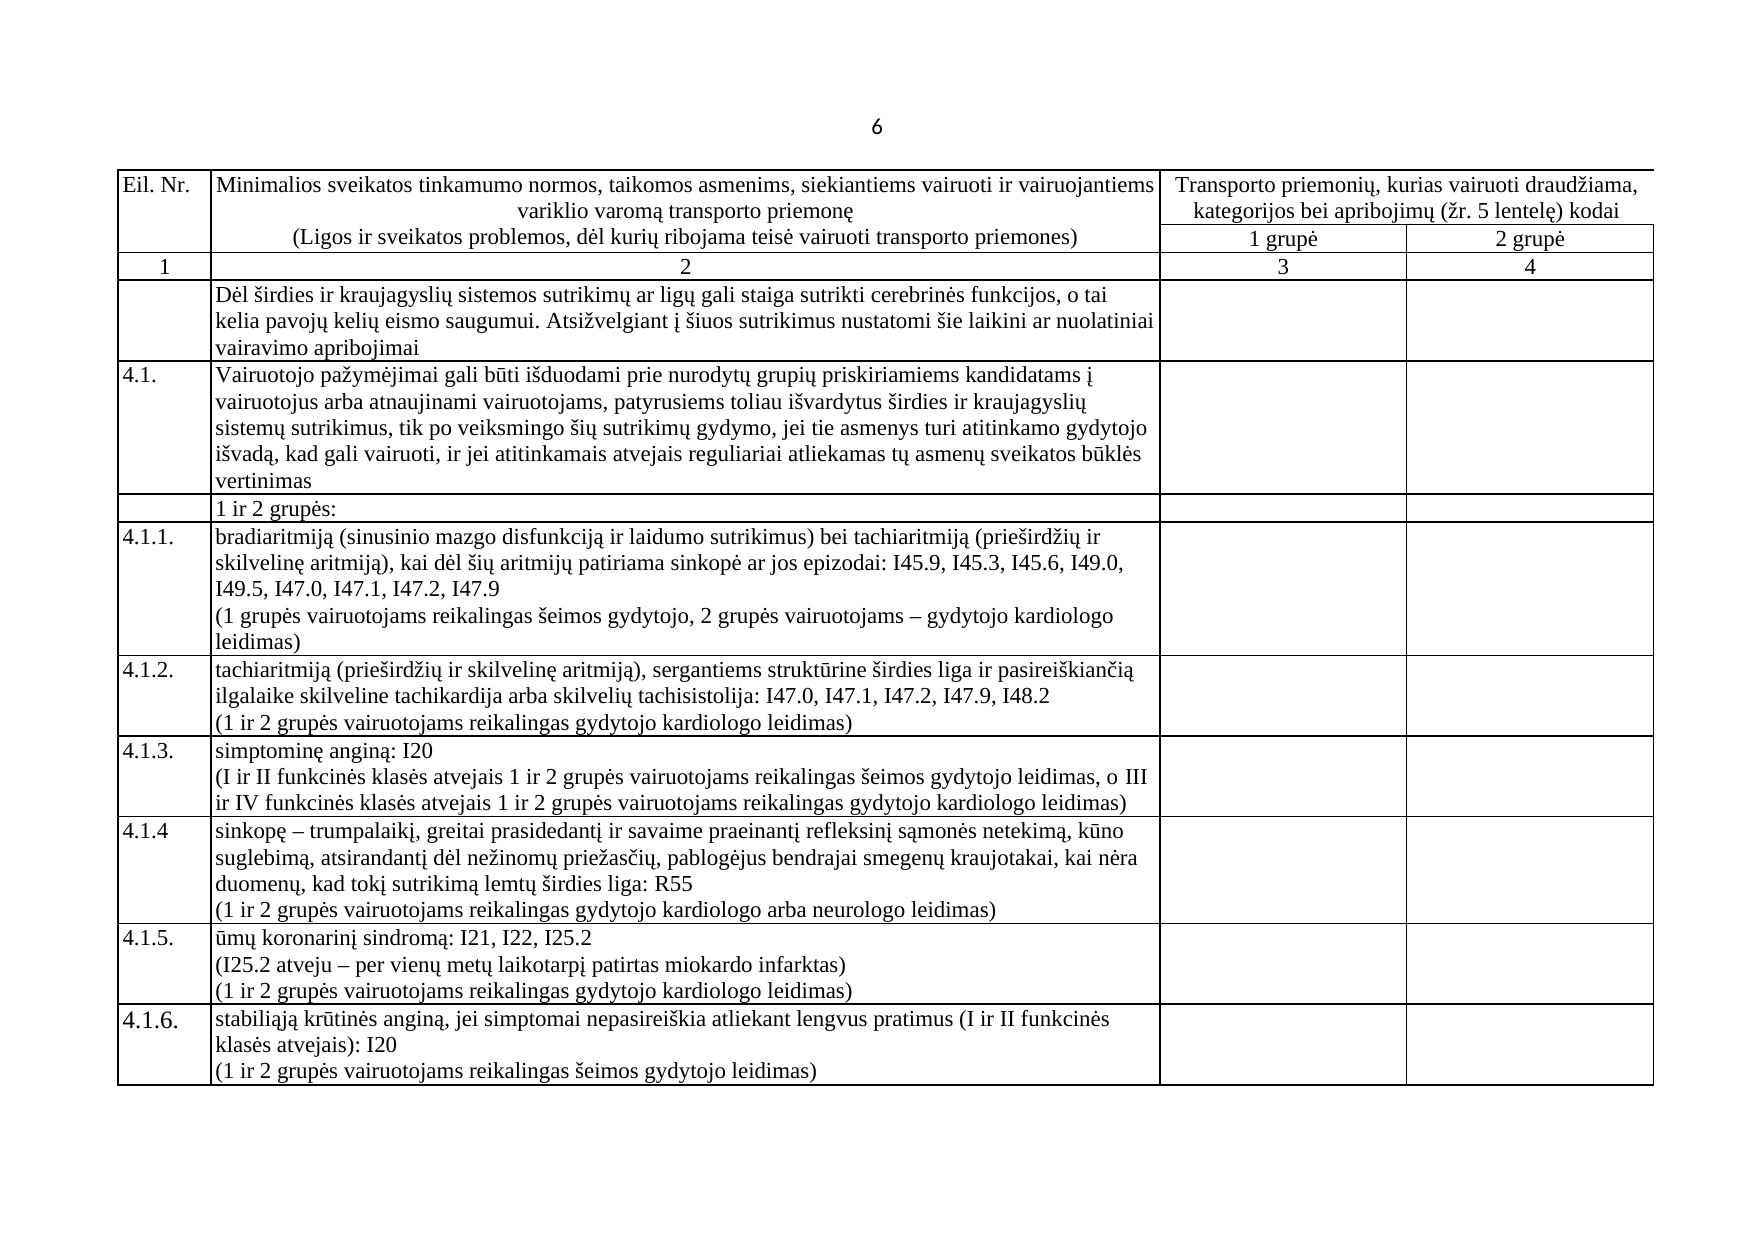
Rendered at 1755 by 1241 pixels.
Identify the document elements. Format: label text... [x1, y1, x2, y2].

table_cell [1407, 1005, 1653, 1084]
table_cell [1407, 924, 1653, 1003]
table_cell [1161, 656, 1406, 735]
table_cell 2 grupė [1407, 225, 1653, 251]
table_cell [1161, 817, 1406, 923]
table_cell [1407, 737, 1653, 816]
table_cell tachiaritmiją (prieširdžių ir skilvelinę aritmiją), sergantiems struktūrine širdies liga ir pasireiškiančią ilgalaike skilveline tachikardija arba skilvelių tachisistolija: I47.0, I47.1, I47.2, I47.9, I48.2 (1 ir 2 grupės vairuotojams reikalingas gydytojo kardiologo leidimas) [212, 656, 1159, 735]
table_cell 1 [119, 253, 210, 279]
table_cell simptominę anginą: I20 (I ir II funkcinės klasės atvejais 1 ir 2 grupės vairuotojams reikalingas šeimos gydytojo leidimas, o III ir IV funkcinės klasės atvejais 1 ir 2 grupės vairuotojams reikalingas gydytojo kardiologo leidimas) [212, 737, 1159, 816]
table_cell [1407, 281, 1653, 360]
table_header Transporto priemonių, kurias vairuoti draudžiama, kategorijos bei apribojimų (žr. 5 lentelę) kodai [1161, 171, 1653, 223]
table_cell 1 grupė [1161, 225, 1406, 251]
table_cell sinkopę – trumpalaikį, greitai prasidedantį ir savaime praeinantį refleksinį sąmonės netekimą, kūno suglebimą, atsirandantį dėl nežinomų priežasčių, pablogėjus bendrajai smegenų kraujotakai, kai nėra duomenų, kad tokį sutrikimą lemtų širdies liga: R55 (1 ir 2 grupės vairuotojams reikalingas gydytojo kardiologo arba neurologo leidimas) [212, 817, 1159, 923]
table_cell 4 [1407, 253, 1653, 279]
table_cell Vairuotojo pažymėjimai gali būti išduodami prie nurodytų grupių priskiriamiems kandidatams į vairuotojus arba atnaujinami vairuotojams, patyrusiems toliau išvardytus širdies ir kraujagyslių sistemų sutrikimus, tik po veiksmingo šių sutrikimų gydymo, jei tie asmenys turi atitinkamo gydytojo išvadą, kad gali vairuoti, ir jei atitinkamais atvejais reguliariai atliekamas tų asmenų sveikatos būklės vertinimas [212, 362, 1159, 493]
table_cell [1407, 523, 1653, 654]
table_header Eil. Nr. [119, 171, 210, 251]
table_cell 4.1.4 [119, 817, 210, 923]
table_cell 4.1.3. [119, 737, 210, 816]
table_cell 2 [212, 253, 1159, 279]
table_cell 4.1.1. [119, 523, 210, 654]
table_cell ūmų koronarinį sindromą: I21, I22, I25.2 (I25.2 atveju – per vienų metų laikotarpį patirtas miokardo infarktas) (1 ir 2 grupės vairuotojams reikalingas gydytojo kardiologo leidimas) [212, 924, 1159, 1003]
table_cell 4.1.6. [119, 1005, 210, 1084]
table_cell [1407, 656, 1653, 735]
table_cell 1 ir 2 grupės: [212, 495, 1159, 521]
table_cell stabiliąją krūtinės anginą, jei simptomai nepasireiškia atliekant lengvus pratimus (I ir II funkcinės klasės atvejais): I20 (1 ir 2 grupės vairuotojams reikalingas šeimos gydytojo leidimas) [212, 1005, 1159, 1084]
table_cell [1407, 362, 1653, 493]
table_cell [1161, 495, 1406, 521]
table_cell [1161, 523, 1406, 654]
table_cell [1407, 495, 1653, 521]
table_cell [119, 281, 210, 360]
table_cell [1161, 1005, 1406, 1084]
table_cell 3 [1161, 253, 1406, 279]
table_cell [1161, 281, 1406, 360]
table_cell Dėl širdies ir kraujagyslių sistemos sutrikimų ar ligų gali staiga sutrikti cerebrinės funkcijos, o tai kelia pavojų kelių eismo saugumui. Atsižvelgiant į šiuos sutrikimus nustatomi šie laikini ar nuolatiniai vairavimo apribojimai [212, 281, 1159, 360]
table_cell [1161, 362, 1406, 493]
table_cell 4.1.2. [119, 656, 210, 735]
table_cell bradiaritmiją (sinusinio mazgo disfunkciją ir laidumo sutrikimus) bei tachiaritmiją (prieširdžių ir skilvelinę aritmiją), kai dėl šių aritmijų patiriama sinkopė ar jos epizodai: I45.9, I45.3, I45.6, I49.0, I49.5, I47.0, I47.1, I47.2, I47.9 (1 grupės vairuotojams reikalingas šeimos gydytojo, 2 grupės vairuotojams – gydytojo kardiologo leidimas) [212, 523, 1159, 654]
table_cell [1161, 924, 1406, 1003]
table_header Minimalios sveikatos tinkamumo normos, taikomos asmenims, siekiantiems vairuoti ir vairuojantiems variklio varomą transporto priemonę (Ligos ir sveikatos problemos, dėl kurių ribojama teisė vairuoti transporto priemones) [212, 171, 1159, 251]
table_cell [1161, 737, 1406, 816]
table_cell 4.1.5. [119, 924, 210, 1003]
table_cell [119, 495, 210, 521]
table_cell 4.1. [119, 362, 210, 493]
table_cell [1407, 817, 1653, 923]
